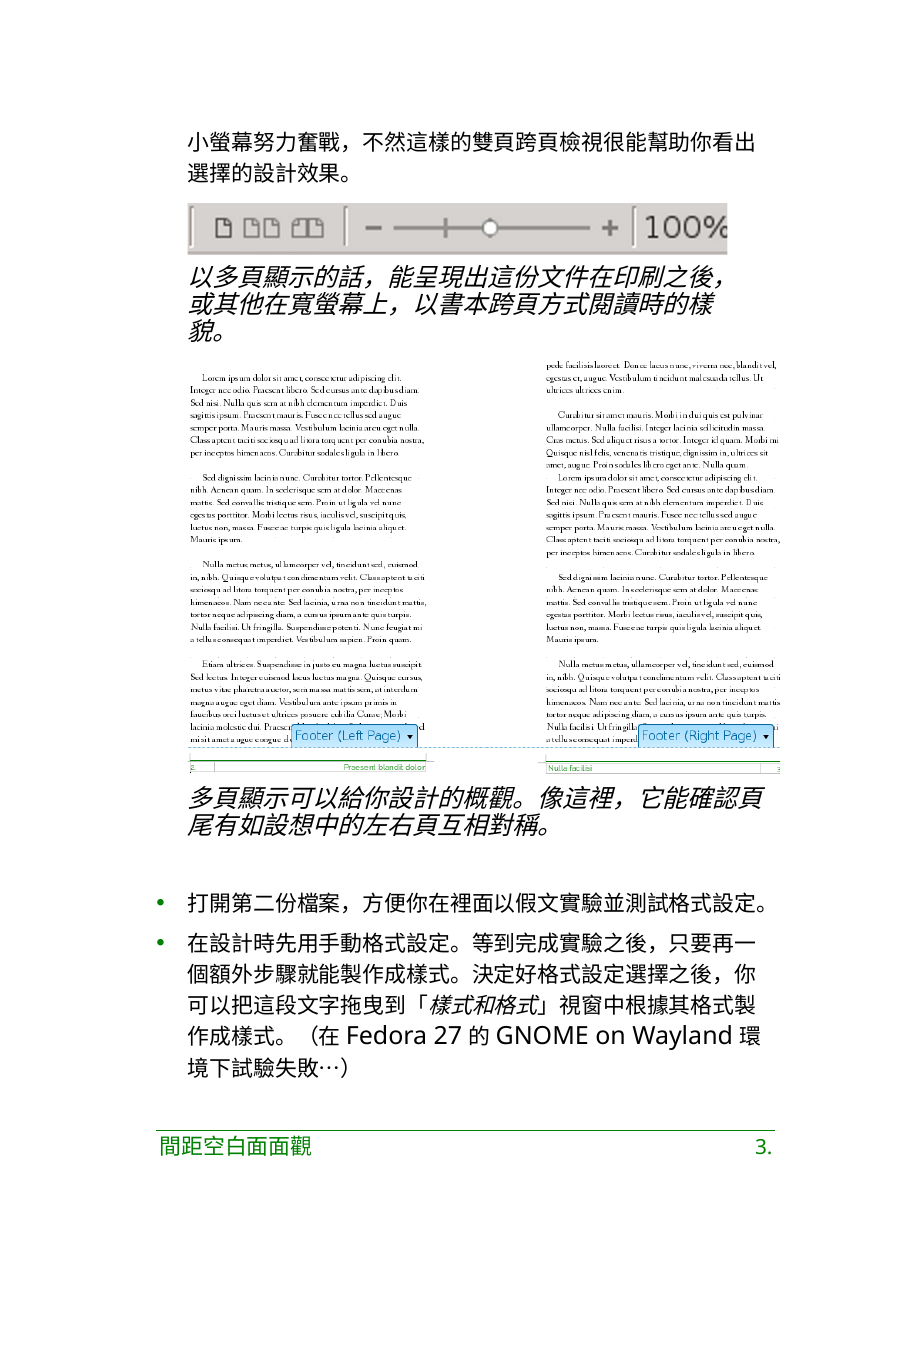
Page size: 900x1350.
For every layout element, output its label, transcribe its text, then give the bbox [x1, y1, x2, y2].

list 小螢幕努力奮戰，不然這樣的雙頁跨頁檢視很能幫助你看出選擇的設計效果。 [156, 125, 775, 187]
table_cell 以多頁顯示的話，能呈現出這份文件在印刷之後，或其他在寬螢幕上，以書本跨頁方式閱讀時的樣貌。 [188, 257, 744, 346]
picture [187, 361, 780, 776]
table_header [728, 203, 744, 254]
list 打開第二份檔案，方便你在裡面以假文實驗並測試格式設定。 [156, 886, 775, 918]
picture [187, 203, 728, 255]
table_cell 多頁顯示可以給你設計的概觀。像這裡，它能確認頁尾有如設想中的左右頁互相對稱。 [188, 777, 775, 839]
list 在設計時先用手動格式設定。等到完成實驗之後，只要再一個額外步驟就能製作成樣式。決定好格式設定選擇之後，你可以把這段文字拖曳到「樣式和格式」視窗中根據其格式製作成樣式。（在 Fedora 27 的 GNOME on Wayland 環境下試驗失敗…） [156, 926, 775, 1082]
